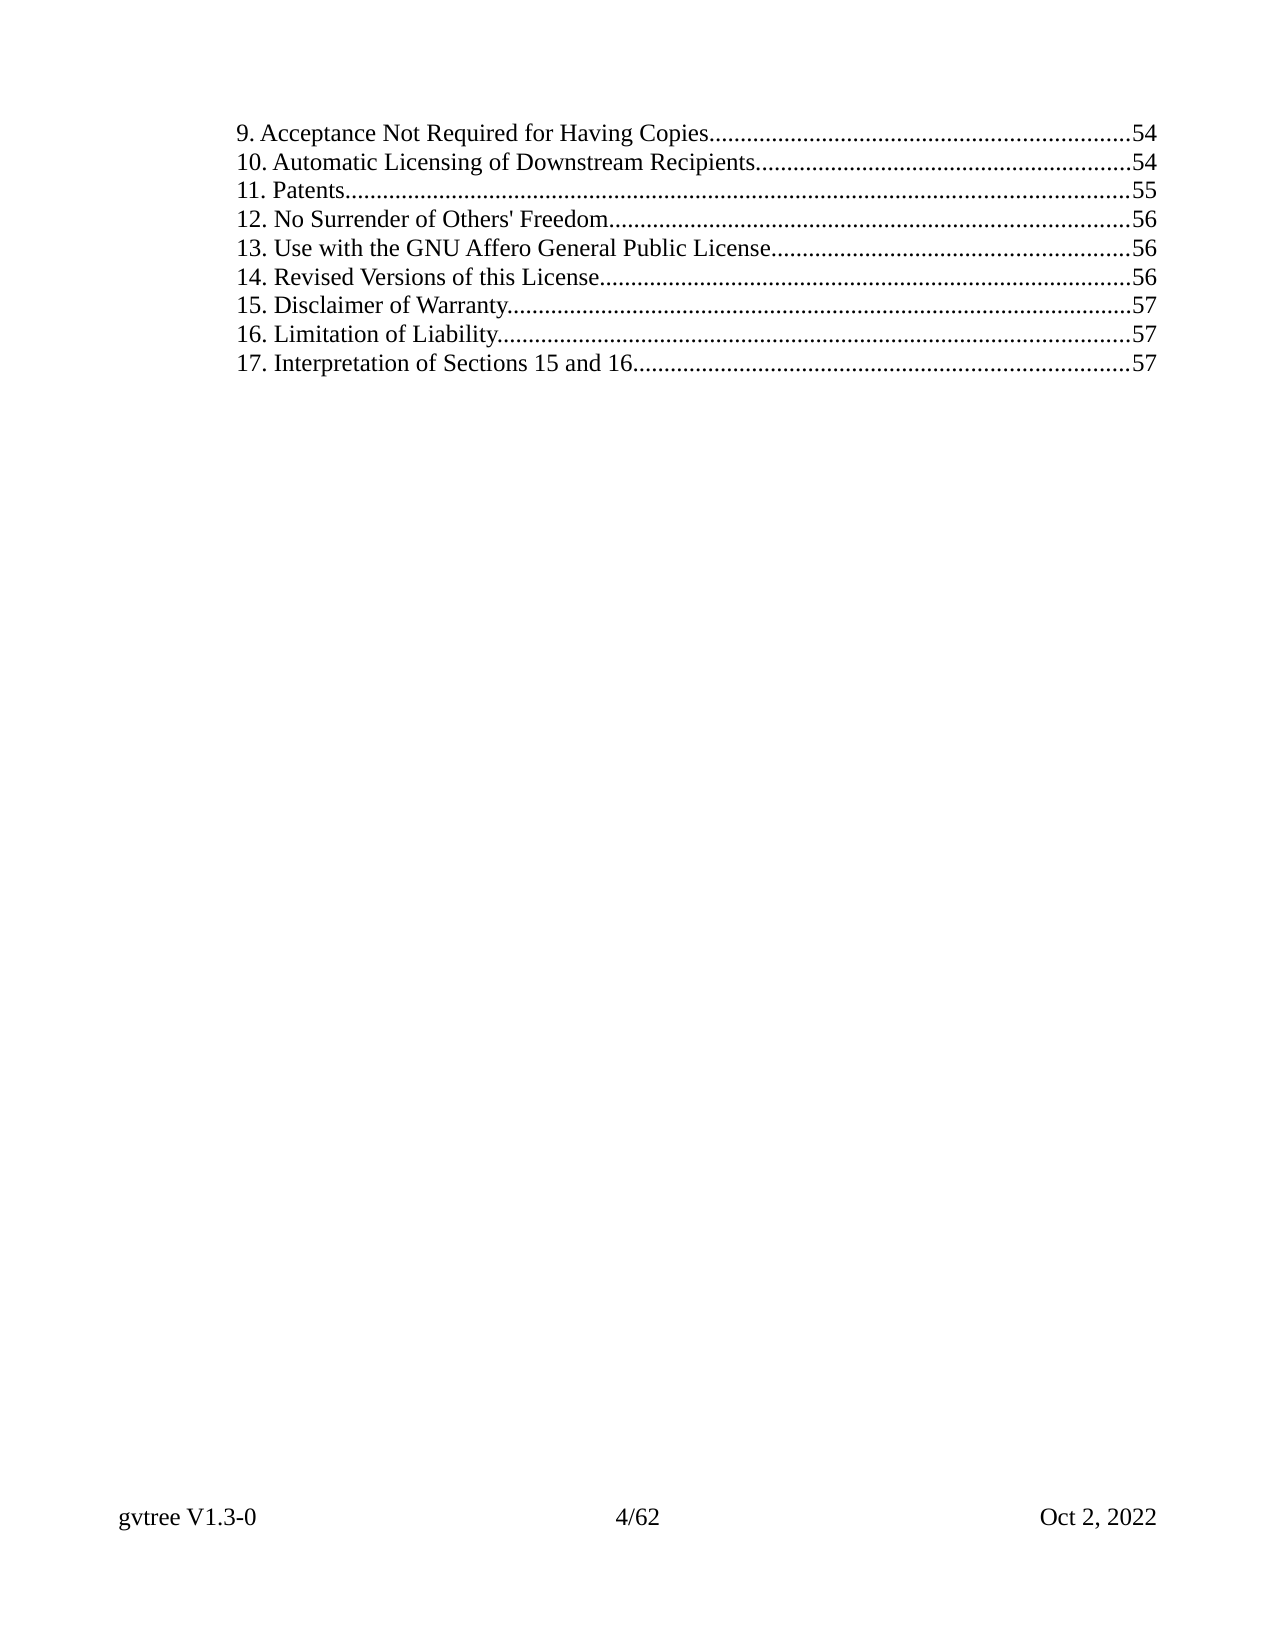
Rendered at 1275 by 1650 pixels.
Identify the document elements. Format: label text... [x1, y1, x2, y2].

text 16. Limitation of Liability. 57 [236, 319, 1157, 348]
text 14. Revised Versions of this License. 56 [236, 262, 1157, 291]
text 9. Acceptance Not Required for Having Copies. 54 [236, 118, 1157, 147]
text 17. Interpretation of Sections 15 and 16. 57 [236, 348, 1157, 377]
text 12. No Surrender of Others' Freedom. 56 [236, 204, 1157, 233]
text 15. Disclaimer of Warranty. 57 [236, 291, 1157, 319]
text 11. Patents. 55 [236, 176, 1157, 204]
text 10. Automatic Licensing of Downstream Recipients. 54 [236, 147, 1157, 176]
text 13. Use with the GNU Affero General Public License. 56 [236, 233, 1157, 262]
